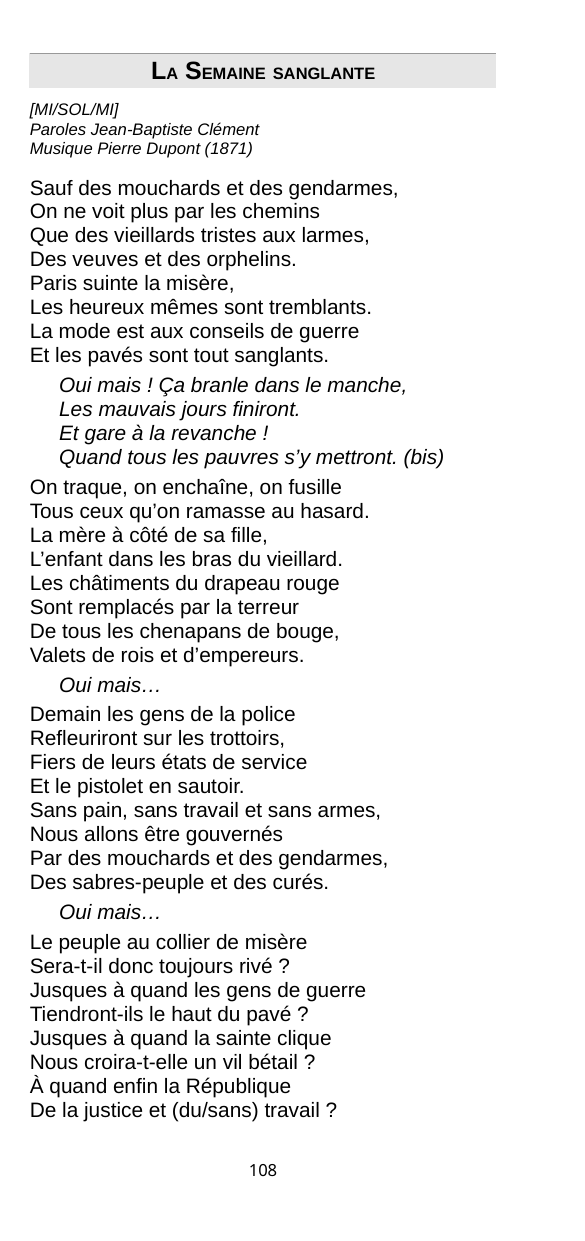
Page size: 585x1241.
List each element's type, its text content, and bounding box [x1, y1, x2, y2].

text Oui mais ! Ça branle dans le manche, Les mauvais jours finiront. Et gare à la revanche ! Quand tous les pauvres s’y mettront. (bis) [59, 373, 496, 469]
text Demain les gens de la police Refleuriront sur les trottoirs, Fiers de leurs états de service Et le pistolet en sautoir. Sans pain, sans travail et sans armes, Nous allons être gouvernés Par des mouchards et des gendarmes, Des sabres-peuple et des curés. [29, 702, 496, 894]
text Oui mais… [59, 672, 496, 696]
text On traque, on enchaîne, on fusille Tous ceux qu’on ramasse au hasard. La mère à côté de sa fille, L’enfant dans les bras du vieillard. Les châtiments du drapeau rouge Sont remplacés par la terreur De tous les chenapans de bouge, Valets de rois et d’empereurs. [29, 475, 496, 666]
text Paroles Jean-Baptiste Clément Musique Pierre Dupont (1871) [29, 119, 496, 158]
text Le peuple au collier de misère Sera-t-il donc toujours rivé ? Jusques à quand les gens de guerre Tiendront-ils le haut du pavé ? Jusques à quand la sainte clique Nous croira-t-elle un vil bétail ? À quand enfin la République De la justice et (du/sans) travail ? [29, 930, 496, 1121]
text Sauf des mouchards et des gendarmes, On ne voit plus par les chemins Que des vieillards tristes aux larmes, Des veuves et des orphelins. Paris suinte la misère, Les heureux mêmes sont tremblants. La mode est aux conseils de guerre Et les pavés sont tout sanglants. [29, 175, 496, 367]
text Oui mais… [59, 900, 496, 924]
subtitle La Semaine sanglante [29, 54, 496, 88]
text [MI/SOL/MI] [29, 100, 496, 119]
